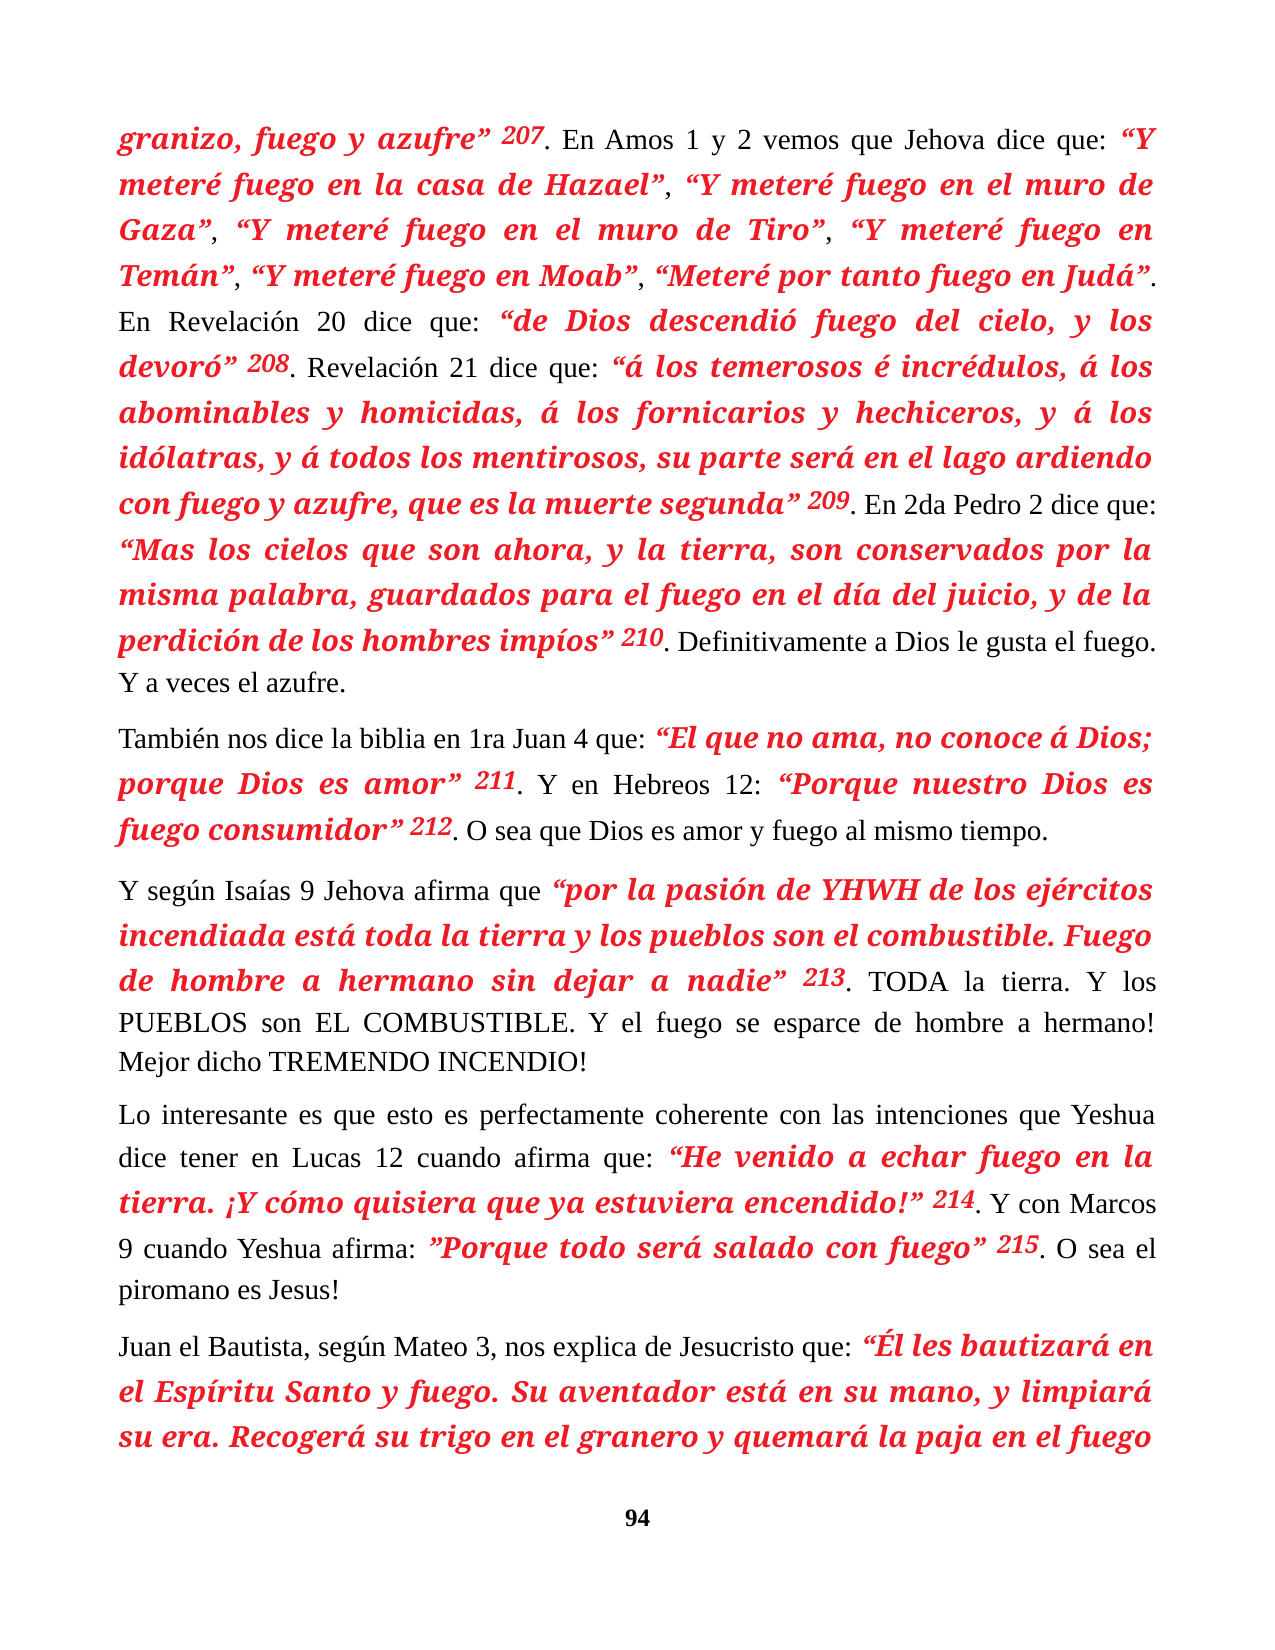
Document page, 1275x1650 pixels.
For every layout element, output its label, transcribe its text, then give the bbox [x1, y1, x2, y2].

text También nos dice la biblia en 1ra Juan 4 que: “El que no ama, no conoce á Dios; porque Dios es amor” . Y en Hebreos 12: “Porque nuestro Dios es fuego consumidor” . O sea que Dios es amor y fuego al mismo tiempo. [118, 718, 1157, 849]
text granizo, fuego y azufre” . En Amos 1 y 2 vemos que Jehova dice que: “Y meteré fuego en la casa de Hazael”, “Y meteré fuego en el muro de Gaza”, “Y meteré fuego en el muro de Tiro”, “Y meteré fuego en Temán”, “Y meteré fuego en Moab”, “Meteré por tanto fuego en Judá”. En Revelación 20 dice que: “de Dios descendió fuego del cielo, y los devoró” . Revelación 21 dice que: “á los temerosos é incrédulos, á los abominables y homicidas, á los fornicarios y hechiceros, y á los idólatras, y á todos los mentirosos, su parte será en el lago ardiendo con fuego y azufre, que es la muerte segunda” . En 2da Pedro 2 dice que: “Mas los cielos que son ahora, y la tierra, son conservados por la misma palabra, guardados para el fuego en el día del juicio, y de la perdición de los hombres impíos” . Definitivamente a Dios le gusta el fuego. Y a veces el azufre. [118, 118, 1157, 698]
text Y según Isaías 9 Jehova afirma que “por la pasión de YHWH de los ejércitos incendiada está toda la tierra y los pueblos son el combustible. Fuego de hombre a hermano sin dejar a nadie” . TODA la tierra. Y los PUEBLOS son EL COMBUSTIBLE. Y el fuego se esparce de hombre a hermano! Mejor dicho TREMENDO INCENDIO! [118, 869, 1157, 1077]
text Juan el Bautista, según Mateo 3, nos explica de Jesucristo que: “Él les bautizará en el Espíritu Santo y fuego. Su aventador está en su mano, y limpiará su era. Recogerá su trigo en el granero y quemará la paja en el fuego [118, 1325, 1157, 1456]
text Lo interesante es que esto es perfectamente coherente con las intenciones que Yeshua dice tener en Lucas 12 cuando afirma que: “He venido a echar fuego en la tierra. ¡Y cómo quisiera que ya estuviera encendido!” . Y con Marcos 9 cuando Yeshua afirma: ”Porque todo será salado con fuego” . O sea el piromano es Jesus! [118, 1097, 1157, 1306]
